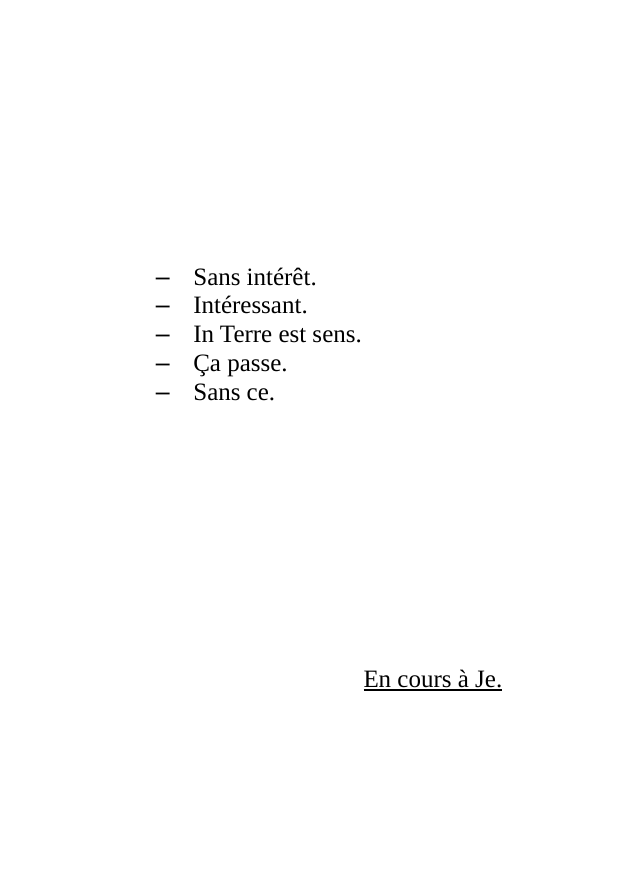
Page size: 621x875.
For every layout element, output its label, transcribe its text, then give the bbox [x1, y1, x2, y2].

text En cours à Je. [118, 664, 502, 693]
list Sans ce. [156, 377, 502, 406]
list Intéressant. [156, 291, 502, 319]
list In Terre est sens. [156, 319, 502, 348]
list Ça passe. [156, 348, 502, 377]
list Sans intérêt. [156, 262, 502, 291]
